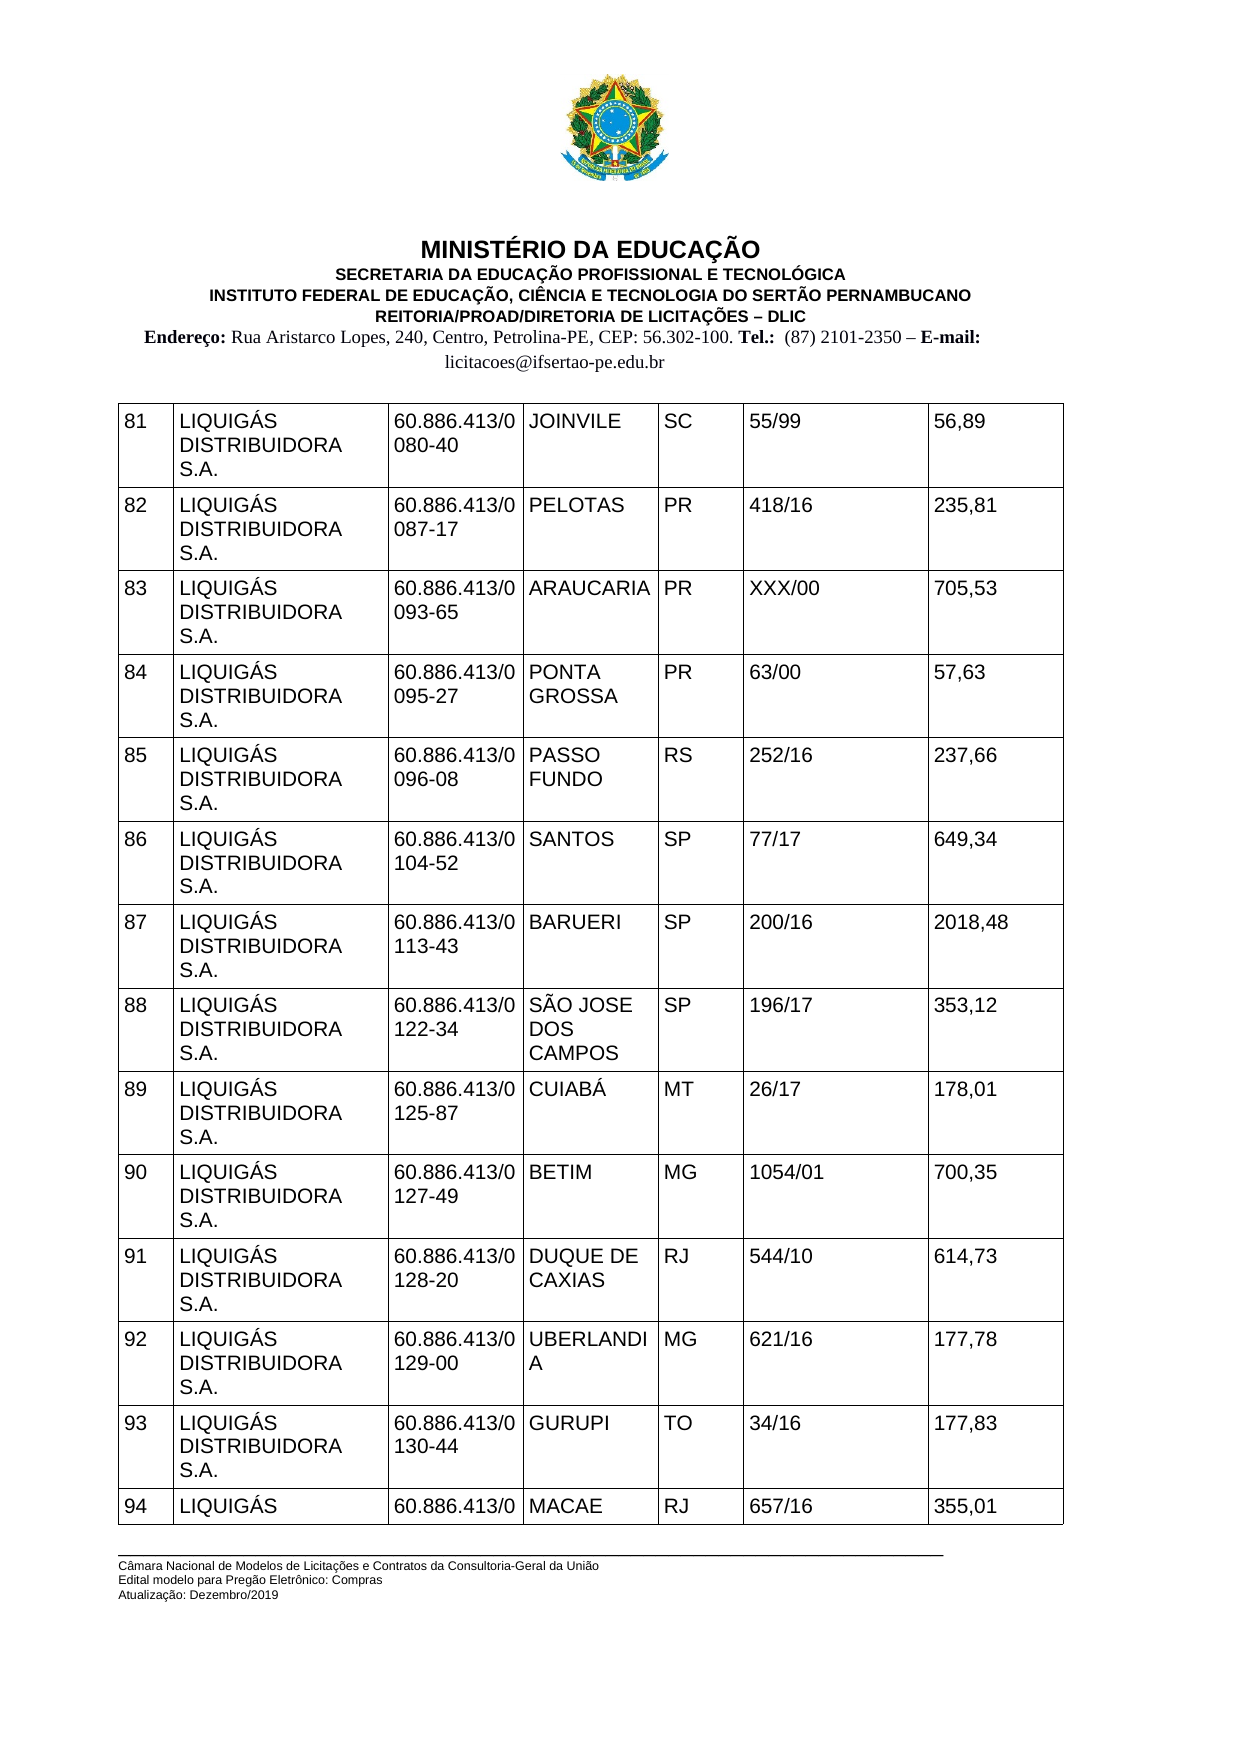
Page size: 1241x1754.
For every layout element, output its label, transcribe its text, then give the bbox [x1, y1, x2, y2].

table_cell 235,81 [929, 488, 1063, 570]
table_cell LIQUIGÁS DISTRIBUIDORA S.A. [174, 1322, 388, 1404]
table_cell MG [659, 1155, 743, 1238]
table_cell 86 [119, 822, 173, 904]
table_cell ARAUCARIA [524, 571, 658, 654]
table_cell 353,12 [929, 989, 1063, 1071]
table_cell 196/17 [744, 989, 928, 1071]
table_cell SANTOS [524, 822, 658, 904]
table_cell 237,66 [929, 738, 1063, 821]
table_cell SÃO JOSE DOS CAMPOS [524, 989, 658, 1071]
table_cell 705,53 [929, 571, 1063, 654]
table_cell GURUPI [524, 1406, 658, 1488]
table_cell 77/17 [744, 822, 928, 904]
table_cell PR [659, 488, 743, 570]
table_cell SP [659, 989, 743, 1071]
table_cell 60.886.413/0125-87 [389, 1072, 523, 1154]
table_cell 60.886.413/0129-00 [389, 1322, 523, 1404]
table_cell LIQUIGÁS DISTRIBUIDORA S.A. [174, 822, 388, 904]
table_cell LIQUIGÁS DISTRIBUIDORA S.A. [174, 571, 388, 654]
table_cell 60.886.413/0087-17 [389, 488, 523, 570]
table_cell PR [659, 655, 743, 737]
table_cell SC [659, 404, 743, 487]
table_cell 92 [119, 1322, 173, 1404]
table_cell 1054/01 [744, 1155, 928, 1238]
table_cell 2018,48 [929, 905, 1063, 987]
table_cell 657/16 [744, 1489, 928, 1523]
table_cell MG [659, 1322, 743, 1404]
table_cell 649,34 [929, 822, 1063, 904]
table_cell 26/17 [744, 1072, 928, 1154]
table_cell LIQUIGÁS DISTRIBUIDORA S.A. [174, 404, 388, 487]
table_cell 177,78 [929, 1322, 1063, 1404]
table_cell DUQUE DE CAXIAS [524, 1239, 658, 1321]
table_cell 60.886.413/0122-34 [389, 989, 523, 1071]
table_cell LIQUIGÁS DISTRIBUIDORA S.A. [174, 1072, 388, 1154]
table_cell LIQUIGÁS [174, 1489, 388, 1523]
table_cell BETIM [524, 1155, 658, 1238]
table_cell 89 [119, 1072, 173, 1154]
table_cell LIQUIGÁS DISTRIBUIDORA S.A. [174, 1406, 388, 1488]
table_cell 56,89 [929, 404, 1063, 487]
table_cell 614,73 [929, 1239, 1063, 1321]
table_cell 63/00 [744, 655, 928, 737]
table_cell LIQUIGÁS DISTRIBUIDORA S.A. [174, 738, 388, 821]
table_cell PONTA GROSSA [524, 655, 658, 737]
table_cell TO [659, 1406, 743, 1488]
picture [560, 74, 669, 181]
table_cell 60.886.413/0080-40 [389, 404, 523, 487]
table_cell 418/16 [744, 488, 928, 570]
table_cell JOINVILE [524, 404, 658, 487]
table_cell RS [659, 738, 743, 821]
table_cell LIQUIGÁS DISTRIBUIDORA S.A. [174, 905, 388, 987]
table_cell MT [659, 1072, 743, 1154]
table_cell 55/99 [744, 404, 928, 487]
table_cell LIQUIGÁS DISTRIBUIDORA S.A. [174, 488, 388, 570]
table_cell 91 [119, 1239, 173, 1321]
table_cell 57,63 [929, 655, 1063, 737]
table_cell 90 [119, 1155, 173, 1238]
table_cell 60.886.413/0093-65 [389, 571, 523, 654]
table_cell 83 [119, 571, 173, 654]
table_cell MACAE [524, 1489, 658, 1523]
table_cell 84 [119, 655, 173, 737]
table_cell UBERLANDIA [524, 1322, 658, 1404]
table_cell SP [659, 822, 743, 904]
table_cell 60.886.413/0095-27 [389, 655, 523, 737]
table_cell PELOTAS [524, 488, 658, 570]
table_cell RJ [659, 1239, 743, 1321]
table_cell 621/16 [744, 1322, 928, 1404]
table_cell 82 [119, 488, 173, 570]
table_cell 93 [119, 1406, 173, 1488]
table_cell BARUERI [524, 905, 658, 987]
table_cell 178,01 [929, 1072, 1063, 1154]
table_cell 85 [119, 738, 173, 821]
table_cell 200/16 [744, 905, 928, 987]
table_cell LIQUIGÁS DISTRIBUIDORA S.A. [174, 1155, 388, 1238]
table_cell LIQUIGÁS DISTRIBUIDORA S.A. [174, 655, 388, 737]
table_cell 60.886.413/0104-52 [389, 822, 523, 904]
table_cell 60.886.413/0127-49 [389, 1155, 523, 1238]
table_cell 60.886.413/0 [389, 1489, 523, 1523]
table_cell 60.886.413/0096-08 [389, 738, 523, 821]
table_cell 700,35 [929, 1155, 1063, 1238]
table_cell 87 [119, 905, 173, 987]
table_cell 252/16 [744, 738, 928, 821]
table_cell 60.886.413/0128-20 [389, 1239, 523, 1321]
table_cell 60.886.413/0113-43 [389, 905, 523, 987]
table_cell 355,01 [929, 1489, 1063, 1523]
table_cell 544/10 [744, 1239, 928, 1321]
table_cell CUIABÁ [524, 1072, 658, 1154]
table_cell LIQUIGÁS DISTRIBUIDORA S.A. [174, 989, 388, 1071]
table_cell PR [659, 571, 743, 654]
table_cell 34/16 [744, 1406, 928, 1488]
table_cell 60.886.413/0130-44 [389, 1406, 523, 1488]
table_cell 177,83 [929, 1406, 1063, 1488]
table_cell 81 [119, 404, 173, 487]
table_cell SP [659, 905, 743, 987]
table_cell LIQUIGÁS DISTRIBUIDORA S.A. [174, 1239, 388, 1321]
table_cell PASSO FUNDO [524, 738, 658, 821]
table_cell 94 [119, 1489, 173, 1523]
table_cell XXX/00 [744, 571, 928, 654]
table_cell 88 [119, 989, 173, 1071]
table_cell RJ [659, 1489, 743, 1523]
